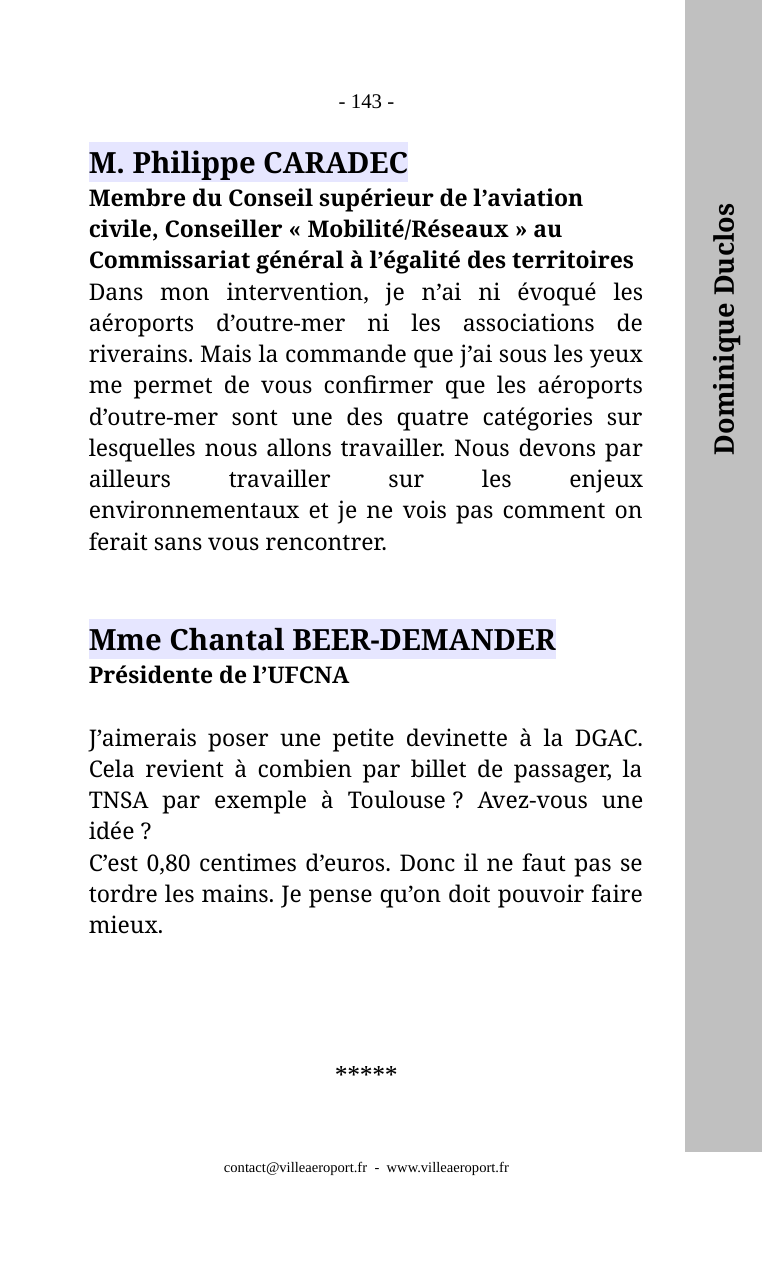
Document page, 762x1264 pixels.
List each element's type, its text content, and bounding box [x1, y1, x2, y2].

text C’est 0,80 centimes d’euros. Donc il ne faut pas se tordre les mains. Je pense qu’on doit pouvoir faire mieux. [88, 846, 644, 940]
text Dans mon intervention, je n’ai ni évoqué les aéroports d’outre-mer ni les associations de riverains. Mais la commande que j’ai sous les yeux me permet de vous confirmer que les aéroports d’outre-mer sont une des quatre catégories sur lesquelles nous allons travailler. Nous devons par ailleurs travailler sur les enjeux environnementaux et je ne vois pas comment on ferait sans vous rencontrer. [88, 276, 644, 557]
text ***** [88, 1040, 644, 1093]
text Mme Chantal BEER-DEMANDER [88, 619, 644, 659]
text Présidente de l’UFCNA [88, 659, 644, 690]
text Dominique Duclos [685, 187, 762, 455]
text M. Philippe CARADEC Membre du Conseil supérieur de l’aviation civile, Conseiller « Mobilité/Réseaux » au Commissariat général à l’égalité des territoires [88, 142, 644, 276]
text J’aimerais poser une petite devinette à la DGAC. Cela revient à combien par billet de passager, la TNSA par exemple à Toulouse ? Avez-vous une idée ? [88, 721, 644, 846]
